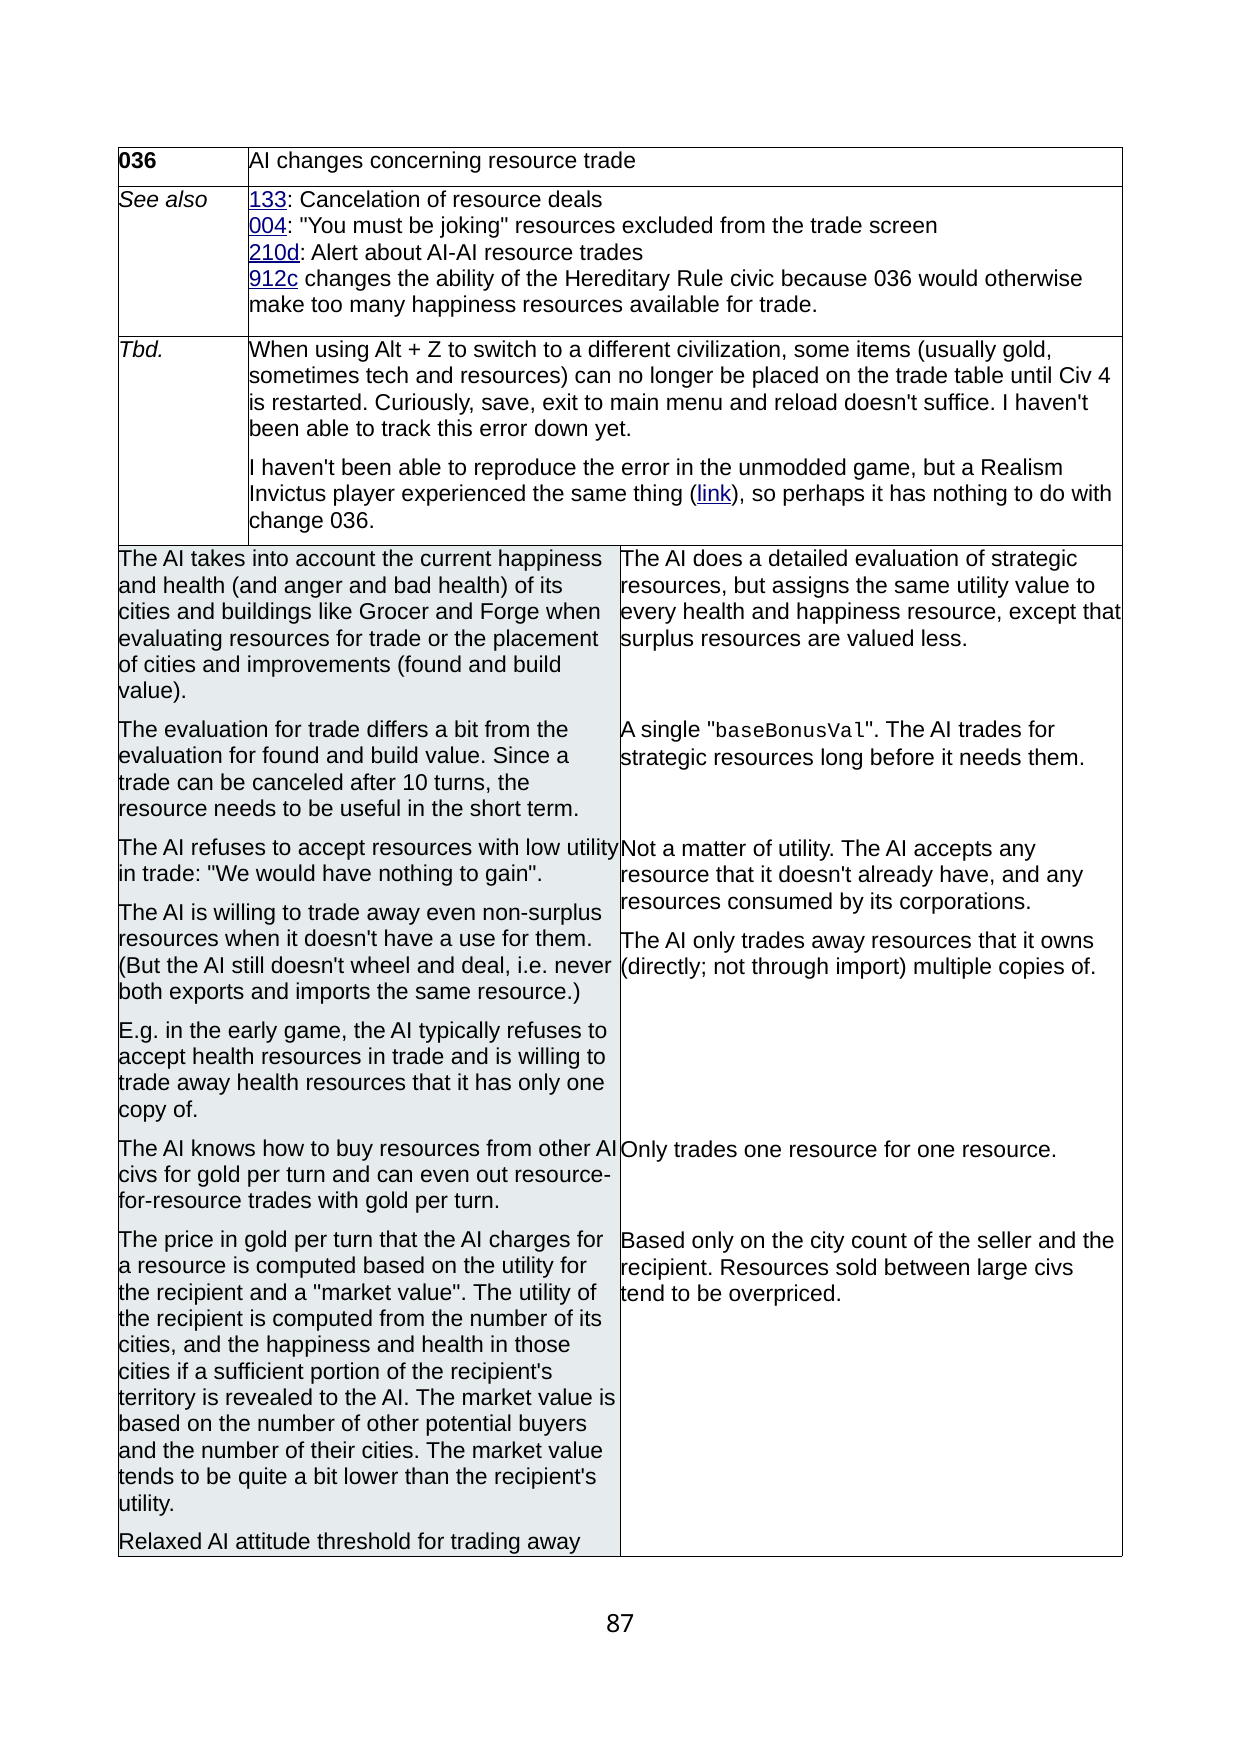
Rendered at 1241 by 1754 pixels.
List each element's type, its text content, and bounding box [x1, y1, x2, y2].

table_cell When using Alt + Z to switch to a different civilization, some items (usually gold, sometimes tech and resources) can no longer be placed on the trade table until Civ 4 is restarted. Curiously, save, exit to main menu and reload doesn't suffice. I haven't been able to track this error down yet. I haven't been able to reproduce the error in the unmodded game, but a Realism Invictus player experienced the same thing (link), so perhaps it has nothing to do with change 036. [249, 337, 1122, 545]
table_cell See also [119, 187, 248, 336]
table_cell 133: Cancelation of resource deals 004: "You must be joking" resources excluded from the trade screen 210d: Alert about AI-AI resource trades 912c changes the ability of the Hereditary Rule civic because 036 would otherwise make too many happiness resources available for trade. [249, 187, 1122, 336]
table_header AI changes concerning resource trade [249, 148, 1122, 186]
table_cell The AI does a detailed evaluation of strategic resources, but assigns the same utility value to every health and happiness resource, except that surplus resources are valued less. A single "baseBonusVal". The AI trades for strategic resources long before it needs them. Not a matter of utility. The AI accepts any resource that it doesn't already have, and any resources consumed by its corporations. The AI only trades away resources that it owns (directly; not through import) multiple copies of. Only trades one resource for one resource. Based only on the city count of the seller and the recipient. Resources sold between large civs tend to be overpriced. [621, 546, 1122, 1556]
table_header 036 [119, 148, 248, 186]
table_cell Tbd. [119, 337, 248, 545]
table_cell The AI takes into account the current happiness and health (and anger and bad health) of its cities and buildings like Grocer and Forge when evaluating resources for trade or the placement of cities and improvements (found and build value). The evaluation for trade differs a bit from the evaluation for found and build value. Since a trade can be canceled after 10 turns, the resource needs to be useful in the short term. The AI refuses to accept resources with low utility in trade: "We would have nothing to gain". The AI is willing to trade away even non-surplus resources when it doesn't have a use for them. (But the AI still doesn't wheel and deal, i.e. never both exports and imports the same resource.) E.g. in the early game, the AI typically refuses to accept health resources in trade and is willing to trade away health resources that it has only one copy of. The AI knows how to buy resources from other AI civs for gold per turn and can even out resource-for-resource trades with gold per turn. The price in gold per turn that the AI charges for a resource is computed based on the utility for the recipient and a "market value". The utility of the recipient is computed from the number of its cities, and the happiness and health in those cities if a sufficient portion of the recipient's territory is revealed to the AI. The market value is based on the number of other potential buyers and the number of their cities. The market value tends to be quite a bit lower than the recipient's utility. Relaxed AI attitude threshold for trading away [119, 546, 620, 1556]
